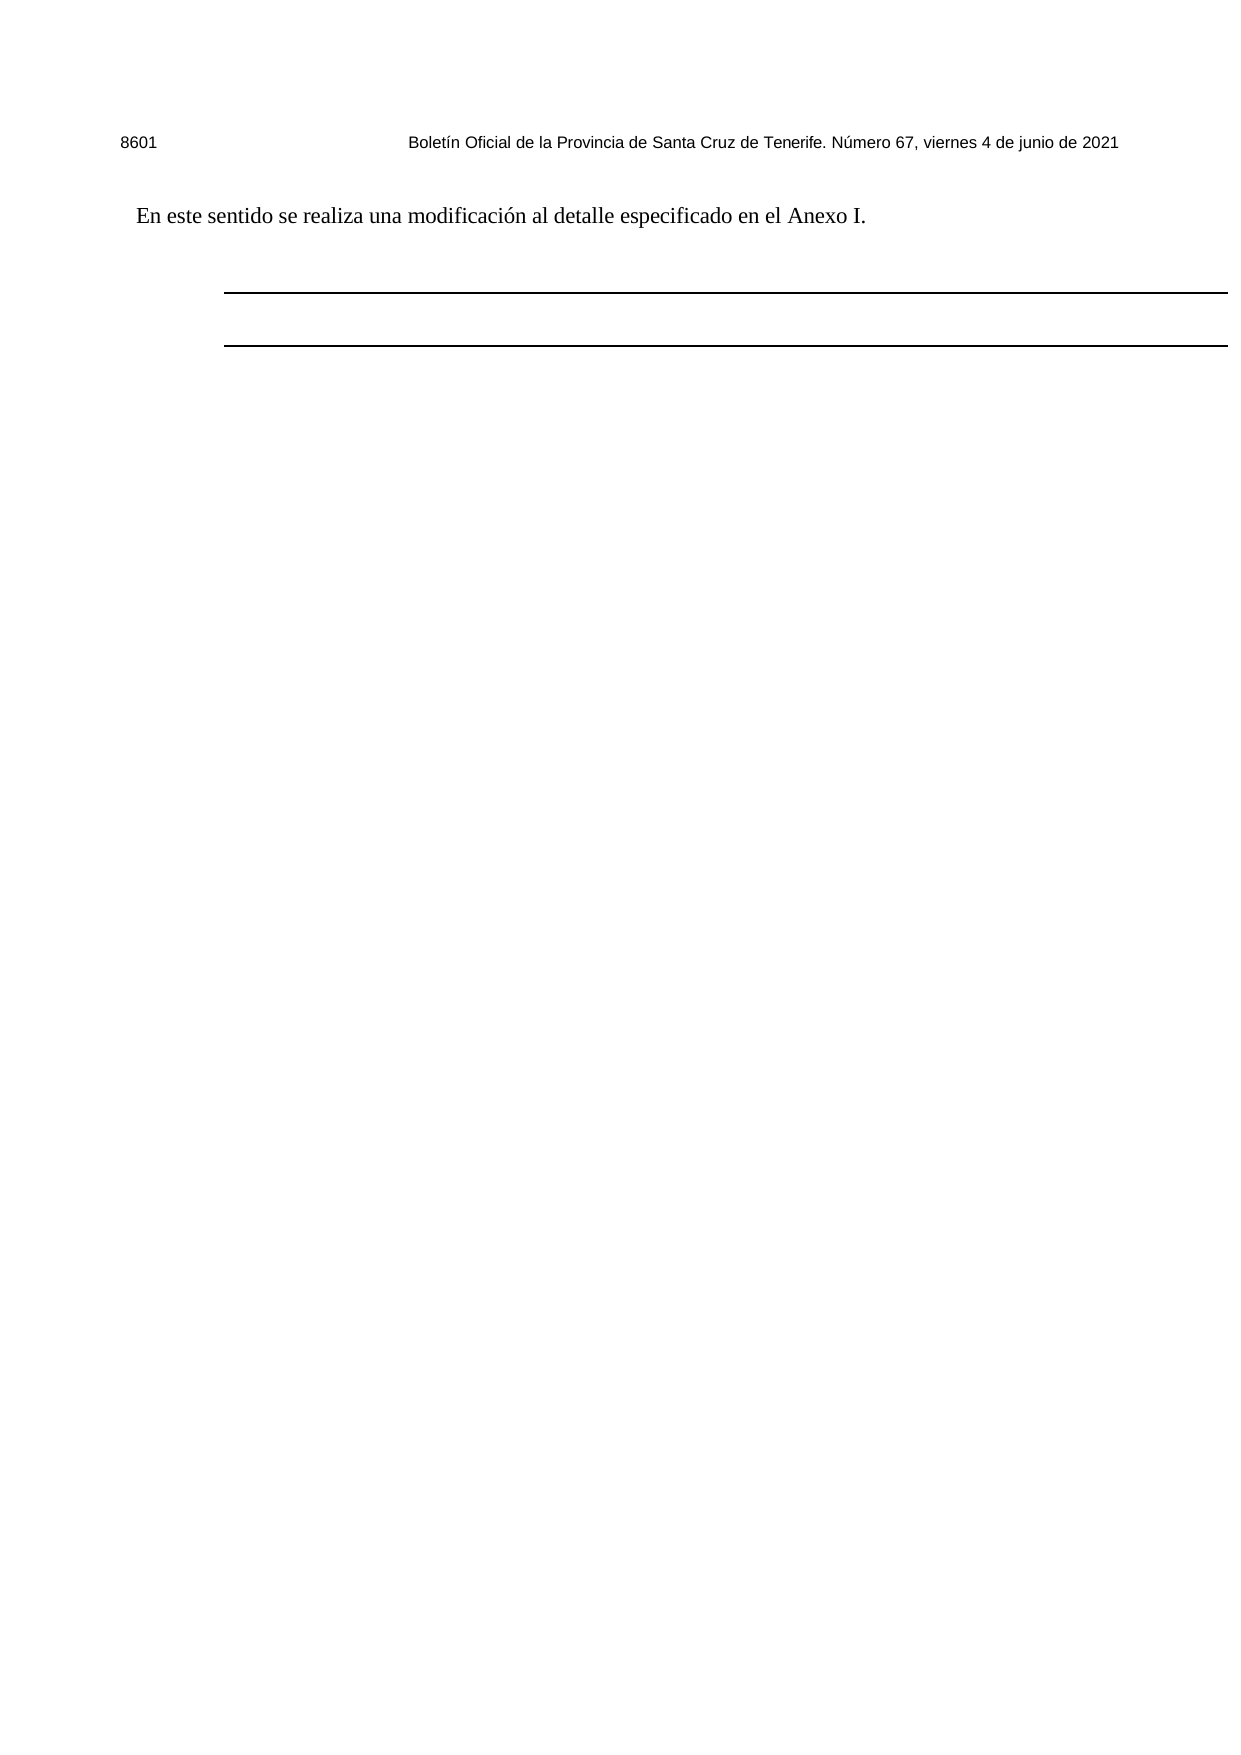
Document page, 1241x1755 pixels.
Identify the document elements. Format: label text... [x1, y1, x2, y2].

text En este sentido se realiza una modificación al detalle especificado en el Anexo I. [136, 202, 1134, 229]
